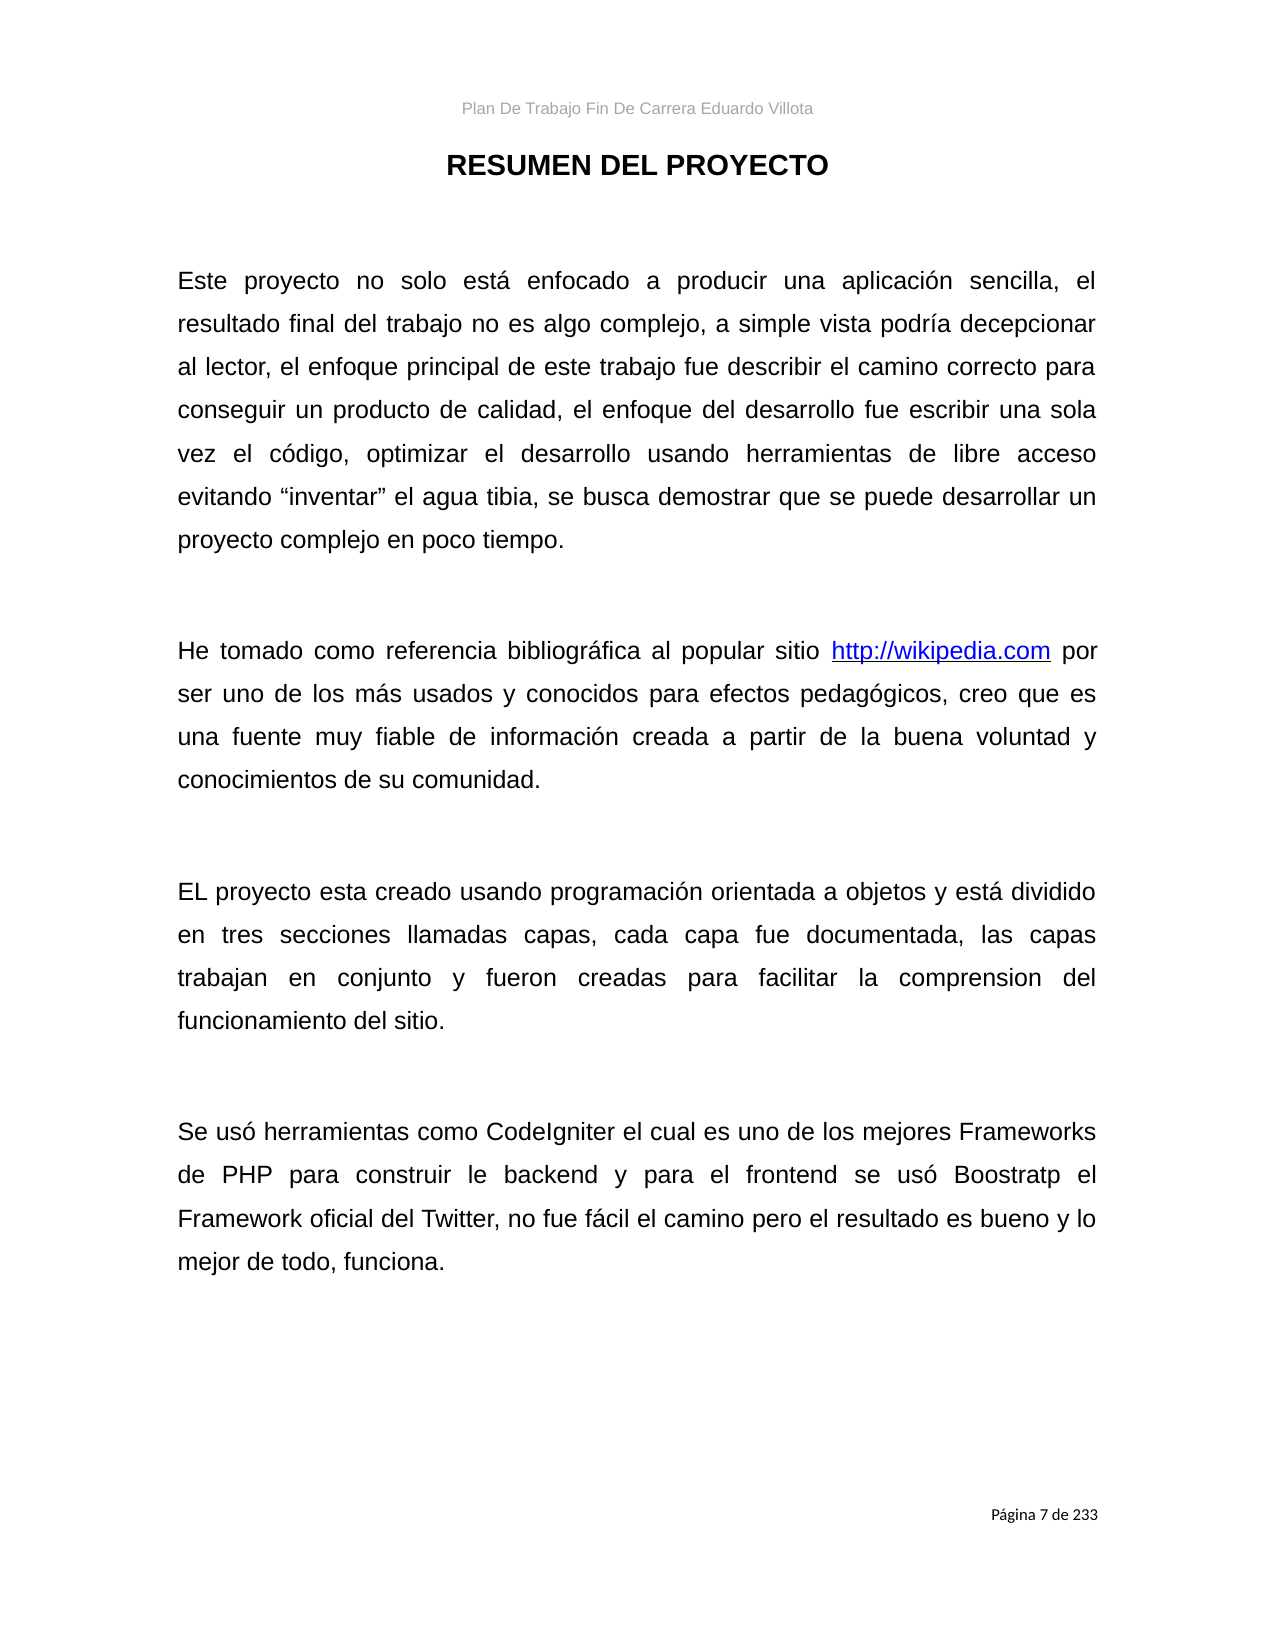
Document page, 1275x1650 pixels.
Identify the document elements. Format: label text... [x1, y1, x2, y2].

text Este proyecto no solo está enfocado a producir una aplicación sencilla, el resultado final del trabajo no es algo complejo, a simple vista podría decepcionar al lector, el enfoque principal de este trabajo fue describir el camino correcto para conseguir un producto de calidad, el enfoque del desarrollo fue escribir una sola vez el código, optimizar el desarrollo usando herramientas de libre acceso evitando “inventar” el agua tibia, se busca demostrar que se puede desarrollar un proyecto complejo en poco tiempo. [177, 266, 1098, 553]
text EL proyecto esta creado usando programación orientada a objetos y está dividido en tres secciones llamadas capas, cada capa fue documentada, las capas trabajan en conjunto y fueron creadas para facilitar la comprension del funcionamiento del sitio. [177, 877, 1098, 1035]
text RESUMEN DEL PROYECTO [177, 148, 1098, 181]
text Se usó herramientas como CodeIgniter el cual es uno de los mejores Frameworks de PHP para construir le backend y para el frontend se usó Boostratp el Framework oficial del Twitter, no fue fácil el camino pero el resultado es bueno y lo mejor de todo, funciona. [177, 1117, 1098, 1275]
text He tomado como referencia bibliográfica al popular sitio http://wikipedia.com por ser uno de los más usados y conocidos para efectos pedagógicos, creo que es una fuente muy fiable de información creada a partir de la buena voluntad y conocimientos de su comunidad. [177, 636, 1098, 794]
